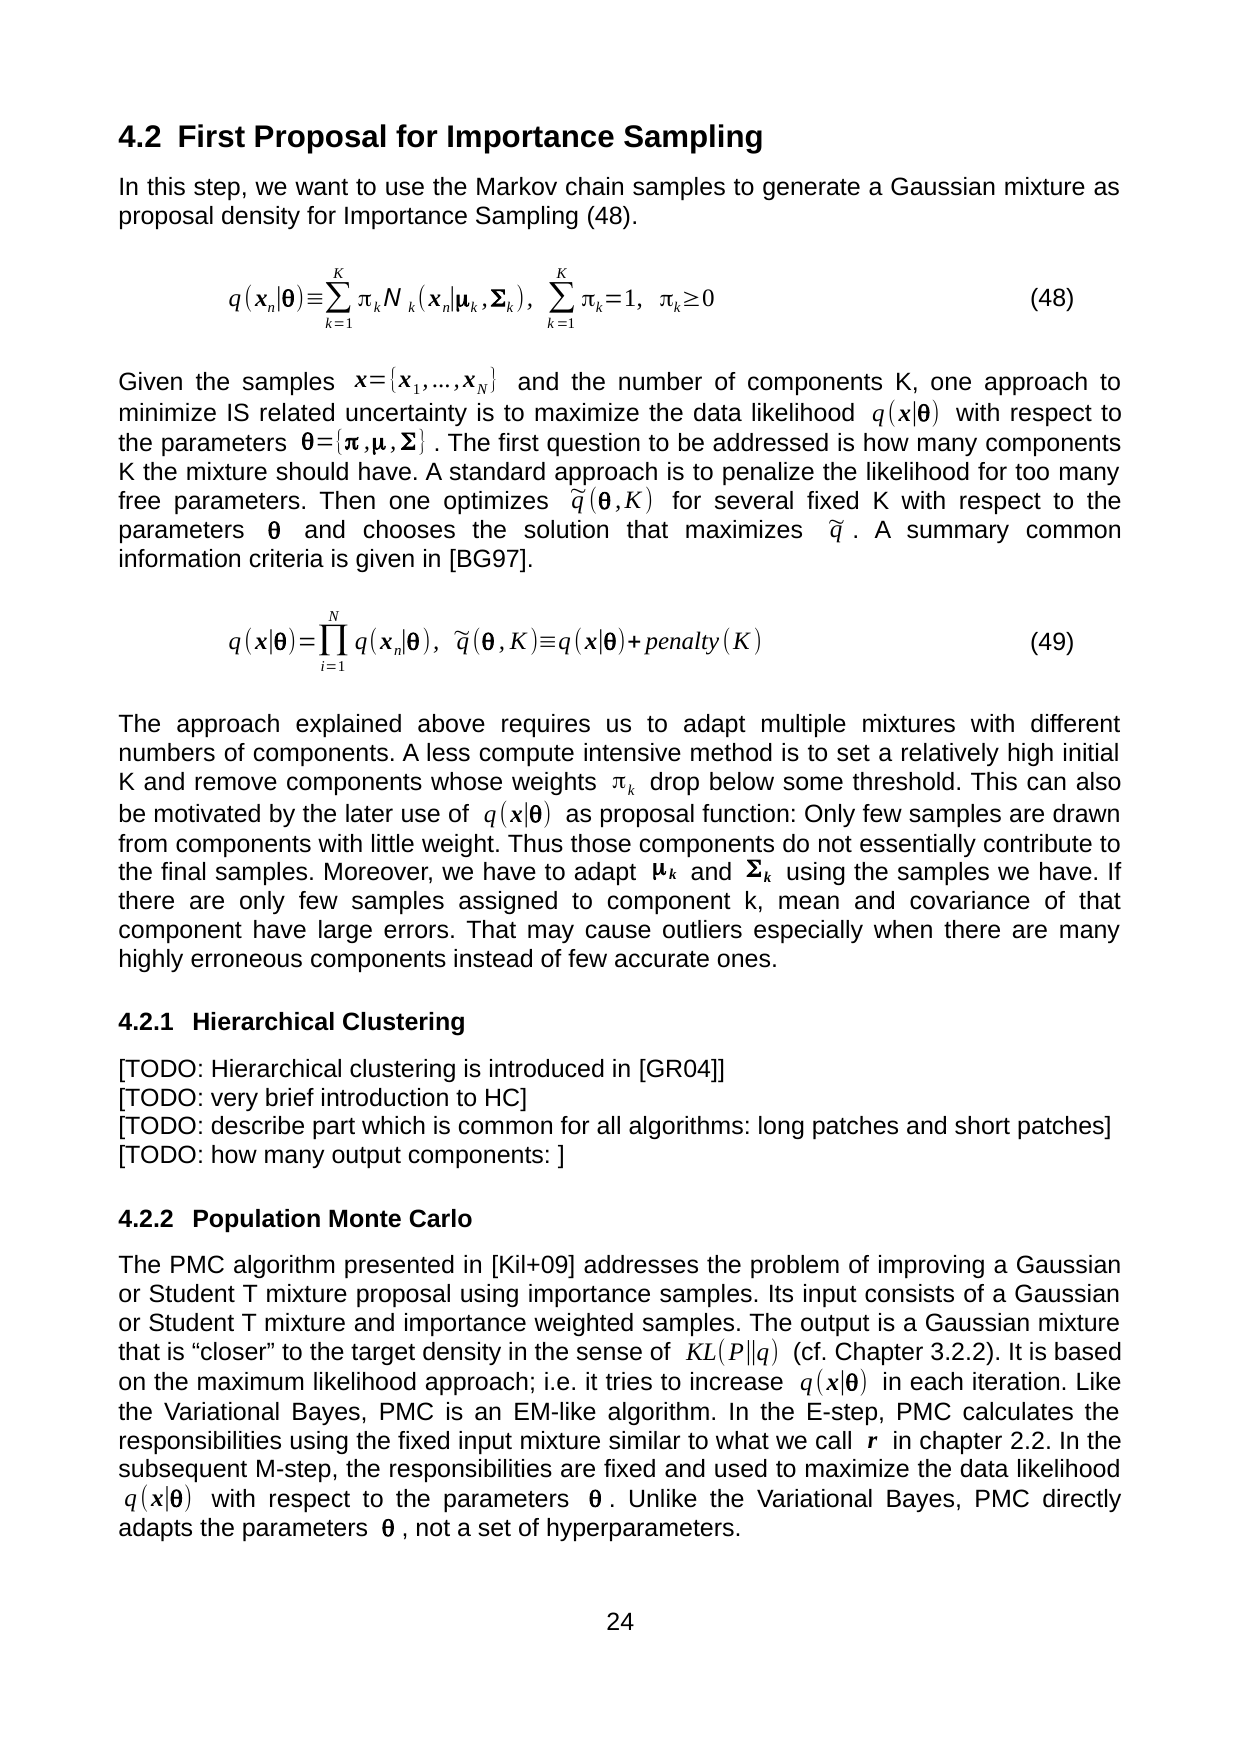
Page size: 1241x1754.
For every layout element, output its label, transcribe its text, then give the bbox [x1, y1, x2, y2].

subtitle Population Monte Carlo [118, 1204, 1122, 1232]
text [TODO: describe part which is common for all algorithms: long patches and short patches] [118, 1111, 1122, 1140]
text [TODO: Hierarchical clustering is introduced in [GR04]] [118, 1054, 1122, 1083]
text In this step, we want to use the Markov chain samples to generate a Gaussian mixture as proposal density for Importance Sampling (48). [118, 172, 1122, 229]
table_header [118, 258, 217, 337]
table_header [118, 602, 217, 681]
text [TODO: how many output components: ] [118, 1140, 1122, 1169]
table_header [217, 258, 1024, 337]
subtitle First Proposal for Importance Sampling [118, 118, 1122, 154]
text The approach explained above requires us to adapt multiple mixtures with different numbers of components. A less compute intensive method is to set a relatively high initial K and remove components whose weights drop below some threshold. This can also be motivated by the later use of as proposal function: Only few samples are drawn from components with little weight. Thus those components do not essentially contribute to the final samples. Moreover, we have to adapt and using the samples we have. If there are only few samples assigned to component k, mean and covariance of that component have large errors. That may cause outliers especially when there are many highly erroneous components instead of few accurate ones. [118, 709, 1122, 972]
text The PMC algorithm presented in [Kil+09] addresses the problem of improving a Gaussian or Student T mixture proposal using importance samples. Its input consists of a Gaussian or Student T mixture and importance weighted samples. The output is a Gaussian mixture that is “closer” to the target density in the sense of (cf. Chapter 3.2.2). It is based on the maximum likelihood approach; i.e. it tries to increase in each iteration. Like the Variational Bayes, PMC is an EM-like algorithm. In the E-step, PMC calculates the responsibilities using the fixed input mixture similar to what we call in chapter 2.2. In the subsequent M-step, the responsibilities are fixed and used to maximize the data likelihood with respect to the parameters . Unlike the Variational Bayes, PMC directly adapts the parameters , not a set of hyperparameters. [118, 1250, 1122, 1542]
table_header [217, 602, 1024, 681]
table_header (48) [1024, 258, 1123, 337]
table_header (49) [1024, 602, 1123, 681]
text Given the samples and the number of components K, one approach to minimize IS related uncertainty is to maximize the data likelihood with respect to the parameters . The first question to be addressed is how many components K the mixture should have. A standard approach is to penalize the likelihood for too many free parameters. Then one optimizes for several fixed K with respect to the parameters and chooses the solution that maximizes . A summary common information criteria is given in [BG97]. [118, 366, 1122, 573]
subtitle Hierarchical Clustering [118, 1007, 1122, 1036]
text [TODO: very brief introduction to HC] [118, 1083, 1122, 1111]
